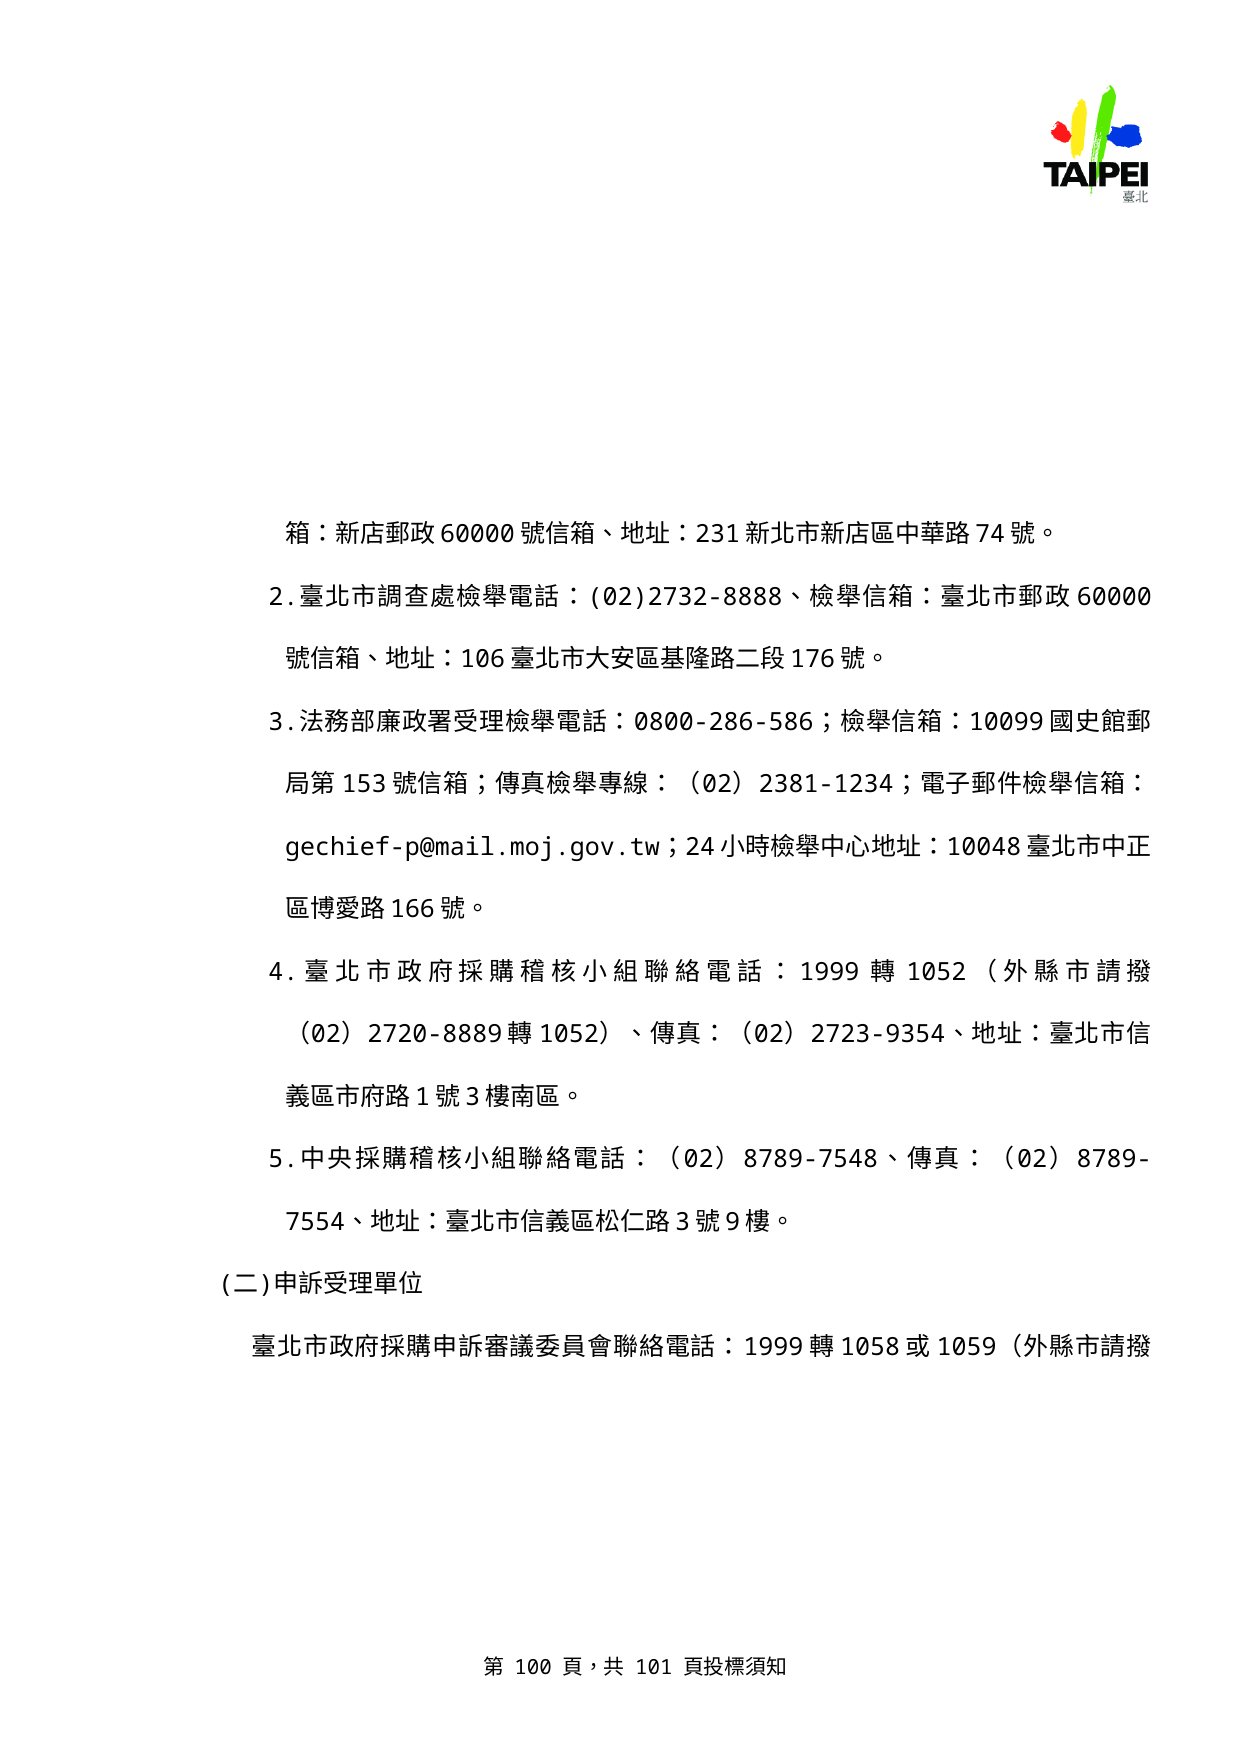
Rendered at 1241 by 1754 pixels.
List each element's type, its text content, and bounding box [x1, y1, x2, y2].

text 5.中央採購稽核小組聯絡電話：（02）8789-7548、傳真：（02）8789-7554、地址：臺北市信義區松仁路3號9樓。 [268, 1115, 1152, 1240]
text 臺北市政府採購申訴審議委員會聯絡電話：1999轉1058或1059（外縣市請撥 [251, 1303, 1152, 1365]
text (二)申訴受理單位 [218, 1240, 1152, 1303]
text 2.臺北市調查處檢舉電話：(02)2732-8888、檢舉信箱：臺北市郵政60000號信箱、地址：106臺北市大安區基隆路二段176號。 [268, 553, 1152, 678]
text 3.法務部廉政署受理檢舉電話：0800-286-586；檢舉信箱：10099國史館郵局第153號信箱；傳真檢舉專線：（02）2381-1234；電子郵件檢舉信箱：gechief-p@mail.moj.gov.tw；24小時檢舉中心地址：10048臺北市中正區博愛路166號。 [268, 678, 1152, 928]
text 4.臺北市政府採購稽核小組聯絡電話：1999轉1052（外縣市請撥（02）2720-8889轉1052）、傳真：（02）2723-9354、地址：臺北市信義區市府路1號3樓南區。 [268, 928, 1152, 1115]
text 箱：新店郵政60000號信箱、地址：231新北市新店區中華路74號。 [268, 490, 1152, 553]
